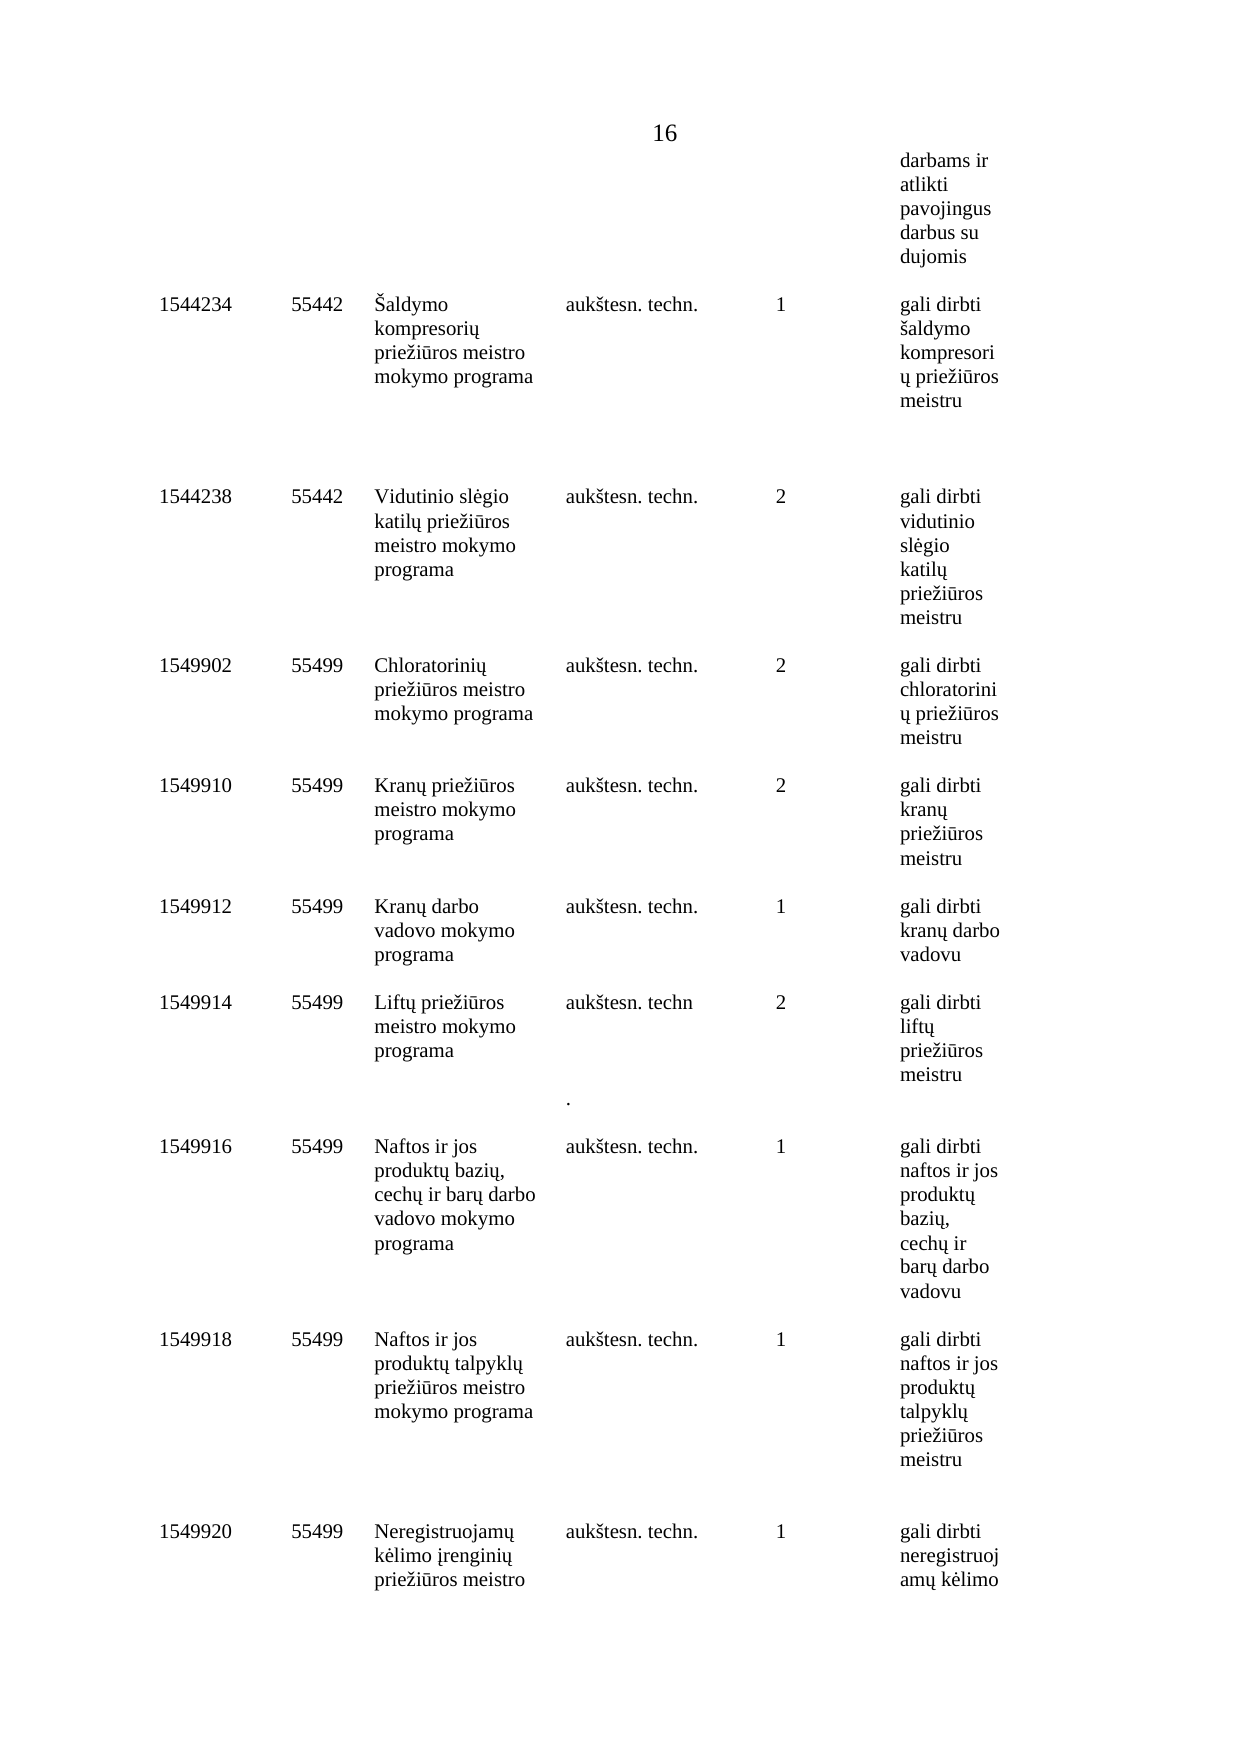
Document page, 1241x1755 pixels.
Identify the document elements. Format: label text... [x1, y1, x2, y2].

table_cell 1549902 [148, 653, 280, 677]
table_cell [280, 460, 363, 484]
table_cell [1130, 509, 1196, 629]
table_cell 55499 [280, 990, 363, 1086]
table_cell [889, 966, 1013, 990]
table_cell [554, 1543, 764, 1591]
table_cell [1130, 870, 1196, 893]
table_cell darbams ir atlikti pavojingus darbus su dujomis [889, 148, 1013, 268]
table_cell [764, 412, 888, 436]
table_cell [363, 436, 554, 460]
table_cell [1130, 1471, 1196, 1495]
table_cell [554, 629, 764, 653]
table_cell gali dirbti chloratorinių priežiūros meistru [889, 653, 1013, 749]
table_cell [764, 1158, 888, 1303]
table_cell [148, 1495, 280, 1519]
table_cell [1013, 894, 1130, 966]
table_cell [1130, 436, 1196, 460]
table_cell [148, 1303, 280, 1327]
table_cell gali dirbti naftos ir jos produktų bazių, cechų ir barų darbo vadovu [889, 1134, 1013, 1303]
table_cell [280, 797, 363, 869]
table_cell Naftos ir jos produktų talpyklų priežiūros meistro mokymo programa [363, 1327, 554, 1495]
table_cell [554, 412, 764, 436]
table_cell [280, 412, 363, 436]
table_cell [280, 1086, 363, 1110]
table_cell [1013, 412, 1130, 436]
table_cell [1130, 1158, 1196, 1303]
table_cell [889, 1110, 1013, 1134]
table_cell 1 [764, 1327, 888, 1351]
table_cell 55499 [280, 1134, 363, 1158]
table_cell aukštesn. techn. [554, 894, 764, 966]
table_cell [280, 1351, 363, 1471]
table_cell [1013, 509, 1130, 629]
table_cell [764, 148, 888, 268]
table_cell [889, 1471, 1013, 1495]
table_cell [280, 1110, 363, 1134]
table_cell [1130, 268, 1196, 292]
table_cell [764, 677, 888, 749]
table_cell [280, 1471, 363, 1495]
table_cell gali dirbti vidutinio slėgio katilų priežiūros meistru [889, 485, 1013, 629]
table_cell [1130, 292, 1196, 316]
table_cell 1549920 [148, 1519, 280, 1543]
table_cell Šaldymo kompresorių priežiūros meistro mokymo programa [363, 292, 554, 436]
table_cell [764, 1351, 888, 1471]
table_cell [1013, 629, 1130, 653]
table_cell [1013, 485, 1130, 508]
table_cell 55499 [280, 894, 363, 966]
table_cell [554, 870, 764, 893]
table_cell 1549918 [148, 1327, 280, 1351]
table_cell [148, 412, 280, 436]
table_cell [1130, 460, 1196, 484]
table_cell [1013, 1495, 1130, 1519]
table_cell [1130, 749, 1196, 773]
table_cell [148, 268, 280, 292]
table_cell [889, 749, 1013, 773]
table_cell [363, 1495, 554, 1519]
table_cell [554, 1110, 764, 1134]
table_cell [1013, 316, 1130, 412]
table_cell [554, 509, 764, 629]
table_cell [280, 509, 363, 629]
table_cell gali dirbti naftos ir jos produktų talpyklų priežiūros meistru [889, 1327, 1013, 1471]
table_cell [1013, 773, 1130, 797]
table_cell [148, 797, 280, 869]
table_cell [764, 1086, 888, 1110]
table_cell [280, 316, 363, 412]
table_cell [1130, 1110, 1196, 1134]
table_cell [280, 677, 363, 749]
table_cell [1130, 148, 1196, 268]
table_cell aukštesn. techn. [554, 653, 764, 749]
table_cell 1 [764, 1519, 888, 1543]
table_cell [1013, 436, 1130, 460]
table_cell [148, 870, 280, 893]
table_cell 2 [764, 653, 888, 677]
table_cell aukštesn. techn. [554, 485, 764, 508]
table_cell [1013, 990, 1130, 1086]
table_cell [1013, 797, 1130, 869]
table_cell [764, 749, 888, 773]
table_cell [1130, 1519, 1196, 1543]
table_cell [363, 268, 554, 292]
table_cell [280, 1158, 363, 1303]
table_cell [764, 436, 888, 460]
table_cell [764, 1543, 888, 1591]
table_cell [554, 1471, 764, 1495]
table_cell [889, 436, 1013, 460]
table_cell [1013, 870, 1130, 893]
table_cell [148, 460, 280, 484]
table_cell [889, 460, 1013, 484]
table_cell [1013, 460, 1130, 484]
table_cell 1544234 [148, 292, 280, 316]
table_cell [363, 749, 554, 773]
table_cell [1013, 268, 1130, 292]
table_cell [764, 268, 888, 292]
table_cell [764, 1471, 888, 1495]
table_cell 55499 [280, 1519, 363, 1543]
table_cell [764, 1110, 888, 1134]
table_cell [363, 148, 554, 268]
table_cell [764, 460, 888, 484]
table_cell Kranų darbo vadovo mokymo programa [363, 894, 554, 990]
table_cell [148, 966, 280, 990]
table_cell [280, 1303, 363, 1327]
table_cell [554, 797, 764, 869]
table_cell [1130, 1086, 1196, 1110]
table_cell [363, 1110, 554, 1134]
table_cell [1130, 894, 1196, 966]
table_cell [148, 436, 280, 460]
table_cell [554, 1351, 764, 1471]
table_cell aukštesn. techn. [554, 1519, 764, 1543]
table_cell 2 [764, 773, 888, 797]
table_cell [363, 460, 554, 484]
table_cell [1013, 1134, 1130, 1158]
table_cell 55442 [280, 485, 363, 508]
table_cell [1013, 148, 1130, 268]
table_cell [554, 268, 764, 292]
table_cell [280, 436, 363, 460]
table_cell [764, 1303, 888, 1327]
table_cell [889, 1303, 1013, 1327]
table_cell [280, 1495, 363, 1519]
table_cell [1013, 966, 1130, 990]
table_cell [554, 460, 764, 484]
table_cell [554, 1495, 764, 1519]
table_cell [1013, 1327, 1130, 1351]
table_cell [764, 509, 888, 629]
table_cell aukštesn. techn. [554, 1327, 764, 1351]
table_cell aukštesn. techn. [554, 292, 764, 316]
table_cell 55499 [280, 773, 363, 797]
table_cell [889, 629, 1013, 653]
table_cell [280, 1543, 363, 1591]
table_cell [1013, 1110, 1130, 1134]
table_cell . [554, 1086, 764, 1110]
table_cell [1130, 1351, 1196, 1471]
table_cell 55499 [280, 1327, 363, 1351]
table_cell Liftų priežiūros meistro mokymo programa [363, 990, 554, 1110]
table_cell [148, 1158, 280, 1303]
table_cell [764, 316, 888, 412]
table_cell [889, 268, 1013, 292]
table_cell [363, 870, 554, 893]
table_cell [148, 316, 280, 412]
table_cell gali dirbti šaldymo kompresorių priežiūros meistru [889, 292, 1013, 412]
table_cell [554, 316, 764, 412]
table_cell [1130, 1327, 1196, 1351]
table_cell aukštesn. techn. [554, 773, 764, 797]
table_cell Kranų priežiūros meistro mokymo programa [363, 773, 554, 869]
table_cell [764, 1495, 888, 1519]
table_cell Vidutinio slėgio katilų priežiūros meistro mokymo programa [363, 485, 554, 629]
table_cell [889, 1495, 1013, 1519]
table_cell [1130, 1303, 1196, 1327]
table_cell [554, 966, 764, 990]
table_cell gali dirbti kranų darbo vadovu [889, 894, 1013, 966]
table_cell [764, 629, 888, 653]
table_cell 2 [764, 990, 888, 1086]
table_cell [1013, 677, 1130, 749]
table_cell 2 [764, 485, 888, 508]
table_cell 1549914 [148, 990, 280, 1086]
table_cell 1549910 [148, 773, 280, 797]
table_cell [554, 1158, 764, 1303]
table_cell [1130, 485, 1196, 508]
table_cell 1 [764, 894, 888, 966]
table_cell [1130, 966, 1196, 990]
table_cell [1013, 1086, 1130, 1110]
table_cell [554, 749, 764, 773]
table_cell gali dirbti liftų priežiūros meistru [889, 990, 1013, 1086]
table_cell [280, 268, 363, 292]
table_cell [1130, 412, 1196, 436]
table_cell [1130, 629, 1196, 653]
table_cell 1 [764, 1134, 888, 1158]
table_cell [764, 966, 888, 990]
table_cell Neregistruojamų kėlimo įrenginių priežiūros meistro [363, 1519, 554, 1591]
table_cell 1544238 [148, 485, 280, 508]
table_cell [554, 148, 764, 268]
table_cell [148, 629, 280, 653]
table_cell [1130, 653, 1196, 677]
table_cell [280, 966, 363, 990]
table_cell [1013, 1471, 1130, 1495]
table_cell [148, 1543, 280, 1591]
table_cell [148, 148, 280, 268]
table_cell [889, 870, 1013, 893]
table_cell [280, 870, 363, 893]
table_cell [148, 1086, 280, 1110]
table_cell 1549916 [148, 1134, 280, 1158]
table_cell [554, 1303, 764, 1327]
table_cell Naftos ir jos produktų bazių, cechų ir barų darbo vadovo mokymo programa [363, 1134, 554, 1327]
table_cell aukštesn. techn [554, 990, 764, 1086]
table_cell gali dirbti neregistruojamų kėlimo [889, 1519, 1013, 1591]
table_cell 55499 [280, 653, 363, 677]
table_cell [889, 412, 1013, 436]
table_cell [363, 629, 554, 653]
table_cell [1013, 1543, 1130, 1591]
table_cell [764, 870, 888, 893]
table_cell [280, 148, 363, 268]
table_cell [1130, 316, 1196, 412]
table_cell [1130, 797, 1196, 869]
table_cell [148, 677, 280, 749]
table_cell 1 [764, 292, 888, 316]
table_cell [1130, 773, 1196, 797]
table_cell 55442 [280, 292, 363, 316]
table_cell [764, 797, 888, 869]
table_cell [1013, 653, 1130, 677]
table_cell [280, 749, 363, 773]
table_cell [1130, 1543, 1196, 1591]
table_cell [1013, 292, 1130, 316]
table_cell [554, 436, 764, 460]
table_cell [148, 1110, 280, 1134]
table_cell [1130, 1495, 1196, 1519]
table_cell [148, 749, 280, 773]
table_cell [148, 1351, 280, 1471]
table_cell [1013, 1351, 1130, 1471]
table_cell Chloratorinių priežiūros meistro mokymo programa [363, 653, 554, 749]
table_cell [1013, 1519, 1130, 1543]
table_cell 1549912 [148, 894, 280, 966]
table_cell [1013, 749, 1130, 773]
table_cell [148, 1471, 280, 1495]
table_cell gali dirbti kranų priežiūros meistru [889, 773, 1013, 869]
table_cell [148, 509, 280, 629]
table_cell aukštesn. techn. [554, 1134, 764, 1158]
table_cell [1013, 1158, 1130, 1303]
table_cell [1130, 990, 1196, 1086]
table_cell [889, 1086, 1013, 1110]
table_cell [1130, 1134, 1196, 1158]
table_cell [280, 629, 363, 653]
table_cell [1130, 677, 1196, 749]
table_cell [1013, 1303, 1130, 1327]
